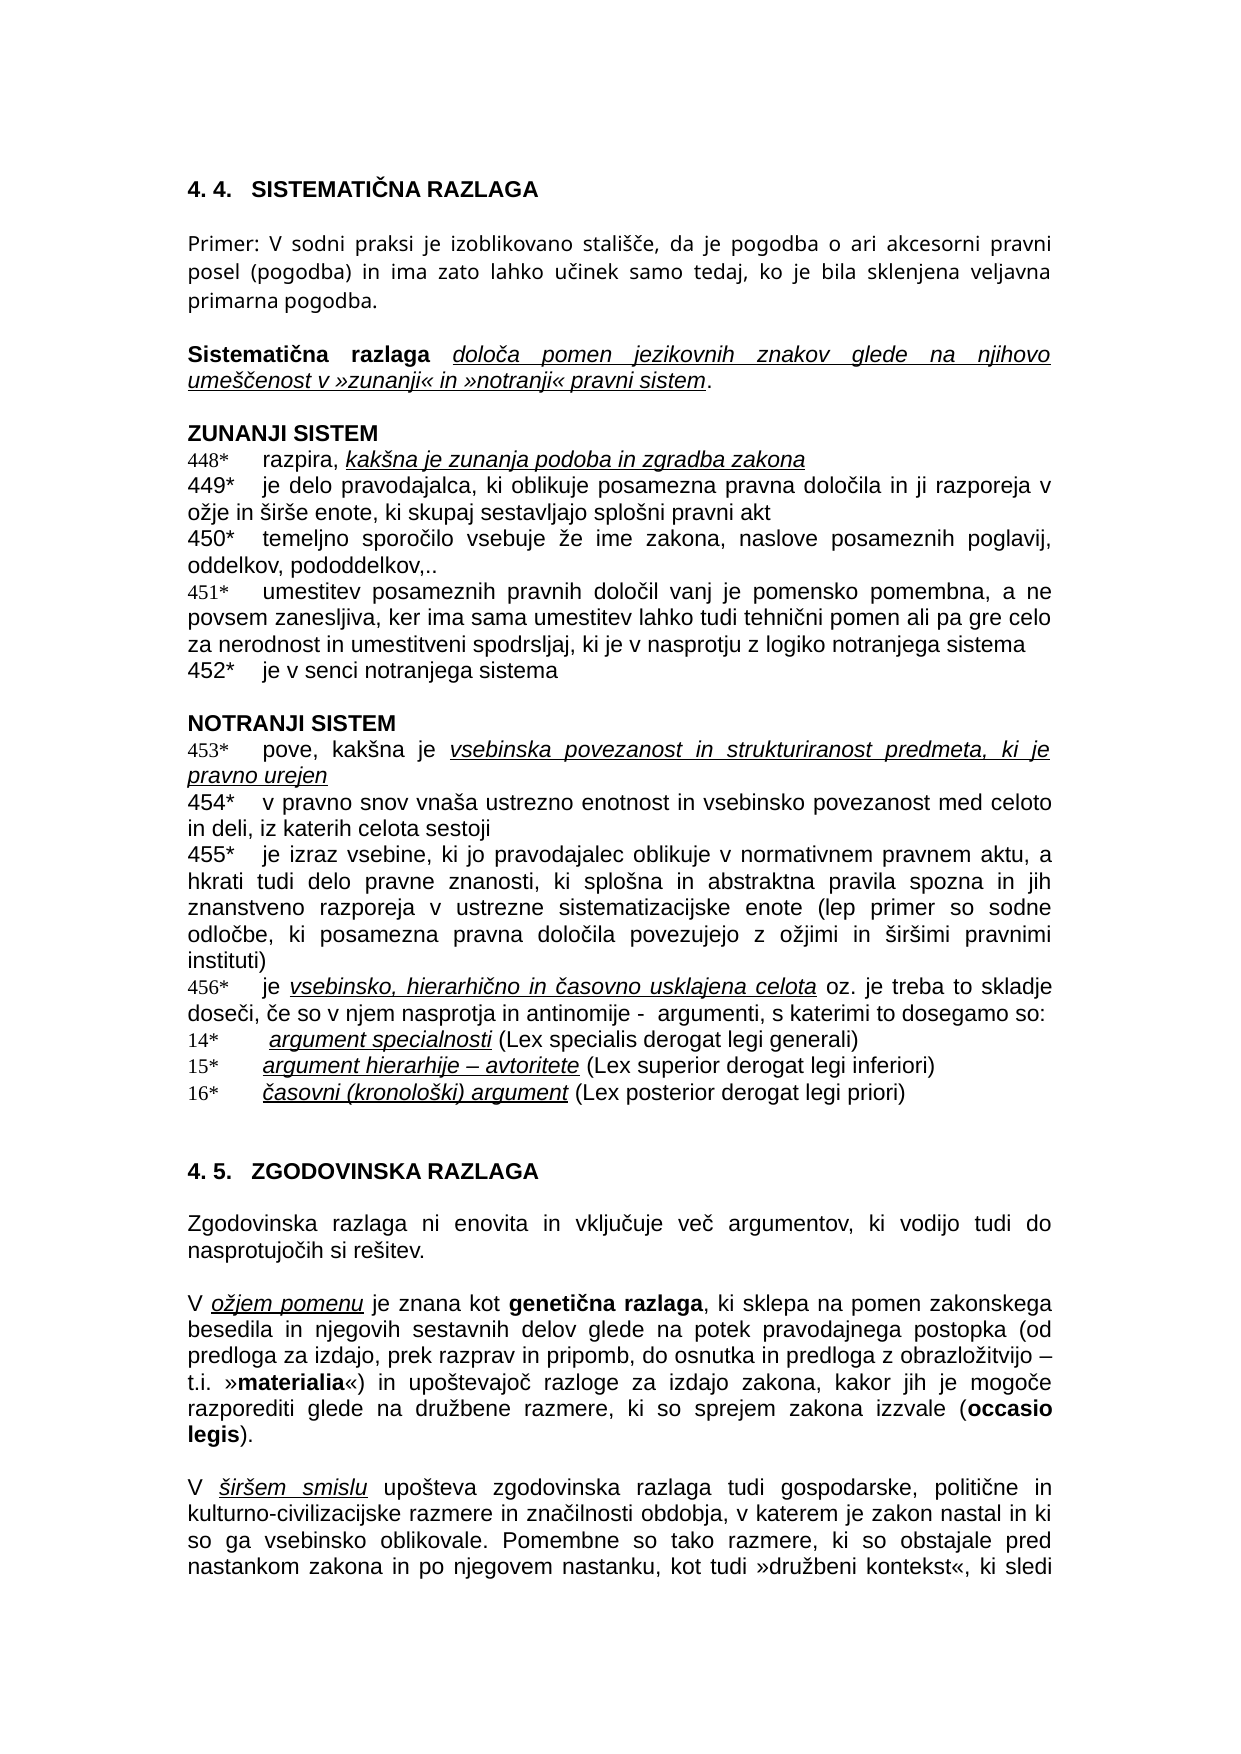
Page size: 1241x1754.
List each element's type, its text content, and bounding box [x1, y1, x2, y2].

text Sistematična razlaga določa pomen jezikovnih znakov glede na njihovo umeščenost v »zunanji« in »notranji« pravni sistem. [187, 341, 1053, 393]
text ZUNANJI SISTEM [187, 420, 1053, 446]
list je v senci notranjega sistema [187, 657, 1053, 683]
list je vsebinsko, hierarhično in časovno usklajena celota oz. je treba to skladje doseči, če so v njem nasprotja in antinomije - argumenti, s katerimi to dosegamo so: [187, 973, 1053, 1026]
text V širšem smislu upošteva zgodovinska razlaga tudi gospodarske, politične in kulturno-civilizacijske razmere in značilnosti obdobja, v katerem je zakon nastal in ki so ga vsebinsko oblikovale. Pomembne so tako razmere, ki so obstajale pred nastankom zakona in po njegovem nastanku, kot tudi »družbeni kontekst«, ki sledi [187, 1474, 1053, 1579]
list v pravno snov vnaša ustrezno enotnost in vsebinsko povezanost med celoto in deli, iz katerih celota sestoji [187, 789, 1053, 841]
text V ožjem pomenu je znana kot genetična razlaga, ki sklepa na pomen zakonskega besedila in njegovih sestavnih delov glede na potek pravodajnega postopka (od predloga za izdajo, prek razprav in pripomb, do osnutka in predloga z obrazložitvijo – t.i. »materialia«) in upoštevajoč razloge za izdajo zakona, kakor jih je mogoče razporediti glede na družbene razmere, ki so sprejem zakona izzvale (occasio legis). [187, 1289, 1053, 1448]
list razpira, kakšna je zunanja podoba in zgradba zakona [187, 446, 1053, 472]
text Zgodovinska razlaga ni enovita in vključuje več argumentov, ki vodijo tudi do nasprotujočih si rešitev. [187, 1210, 1053, 1263]
list umestitev posameznih pravnih določil vanj je pomensko pomembna, a ne povsem zanesljiva, ker ima sama umestitev lahko tudi tehnični pomen ali pa gre celo za nerodnost in umestitveni spodrsljaj, ki je v nasprotju z logiko notranjega sistema [187, 578, 1053, 657]
text Primer: V sodni praksi je izoblikovano stališče, da je pogodba o ari akcesorni pravni posel (pogodba) in ima zato lahko učinek samo tedaj, ko je bila sklenjena veljavna primarna pogodba. [187, 229, 1053, 314]
list je izraz vsebine, ki jo pravodajalec oblikuje v normativnem pravnem aktu, a hkrati tudi delo pravne znanosti, ki splošna in abstraktna pravila spozna in jih znanstveno razporeja v ustrezne sistematizacijske enote (lep primer so sodne odločbe, ki posamezna pravna določila povezujejo z ožjimi in širšimi pravnimi instituti) [187, 841, 1053, 973]
text NOTRANJI SISTEM [187, 710, 1053, 736]
text 4. 5. ZGODOVINSKA RAZLAGA [187, 1158, 1053, 1184]
list temeljno sporočilo vsebuje že ime zakona, naslove posameznih poglavij, oddelkov, pododdelkov,.. [187, 525, 1053, 578]
text 4. 4. SISTEMATIČNA RAZLAGA [187, 176, 1053, 203]
list je delo pravodajalca, ki oblikuje posamezna pravna določila in ji razporeja v ožje in širše enote, ki skupaj sestavljajo splošni pravni akt [187, 472, 1053, 525]
list argument specialnosti (Lex specialis derogat legi generali) [187, 1026, 1053, 1052]
list časovni (kronološki) argument (Lex posterior derogat legi priori) [187, 1079, 1053, 1105]
list pove, kakšna je vsebinska povezanost in strukturiranost predmeta, ki je pravno urejen [187, 736, 1053, 789]
list argument hierarhije – avtoritete (Lex superior derogat legi inferiori) [187, 1052, 1053, 1079]
